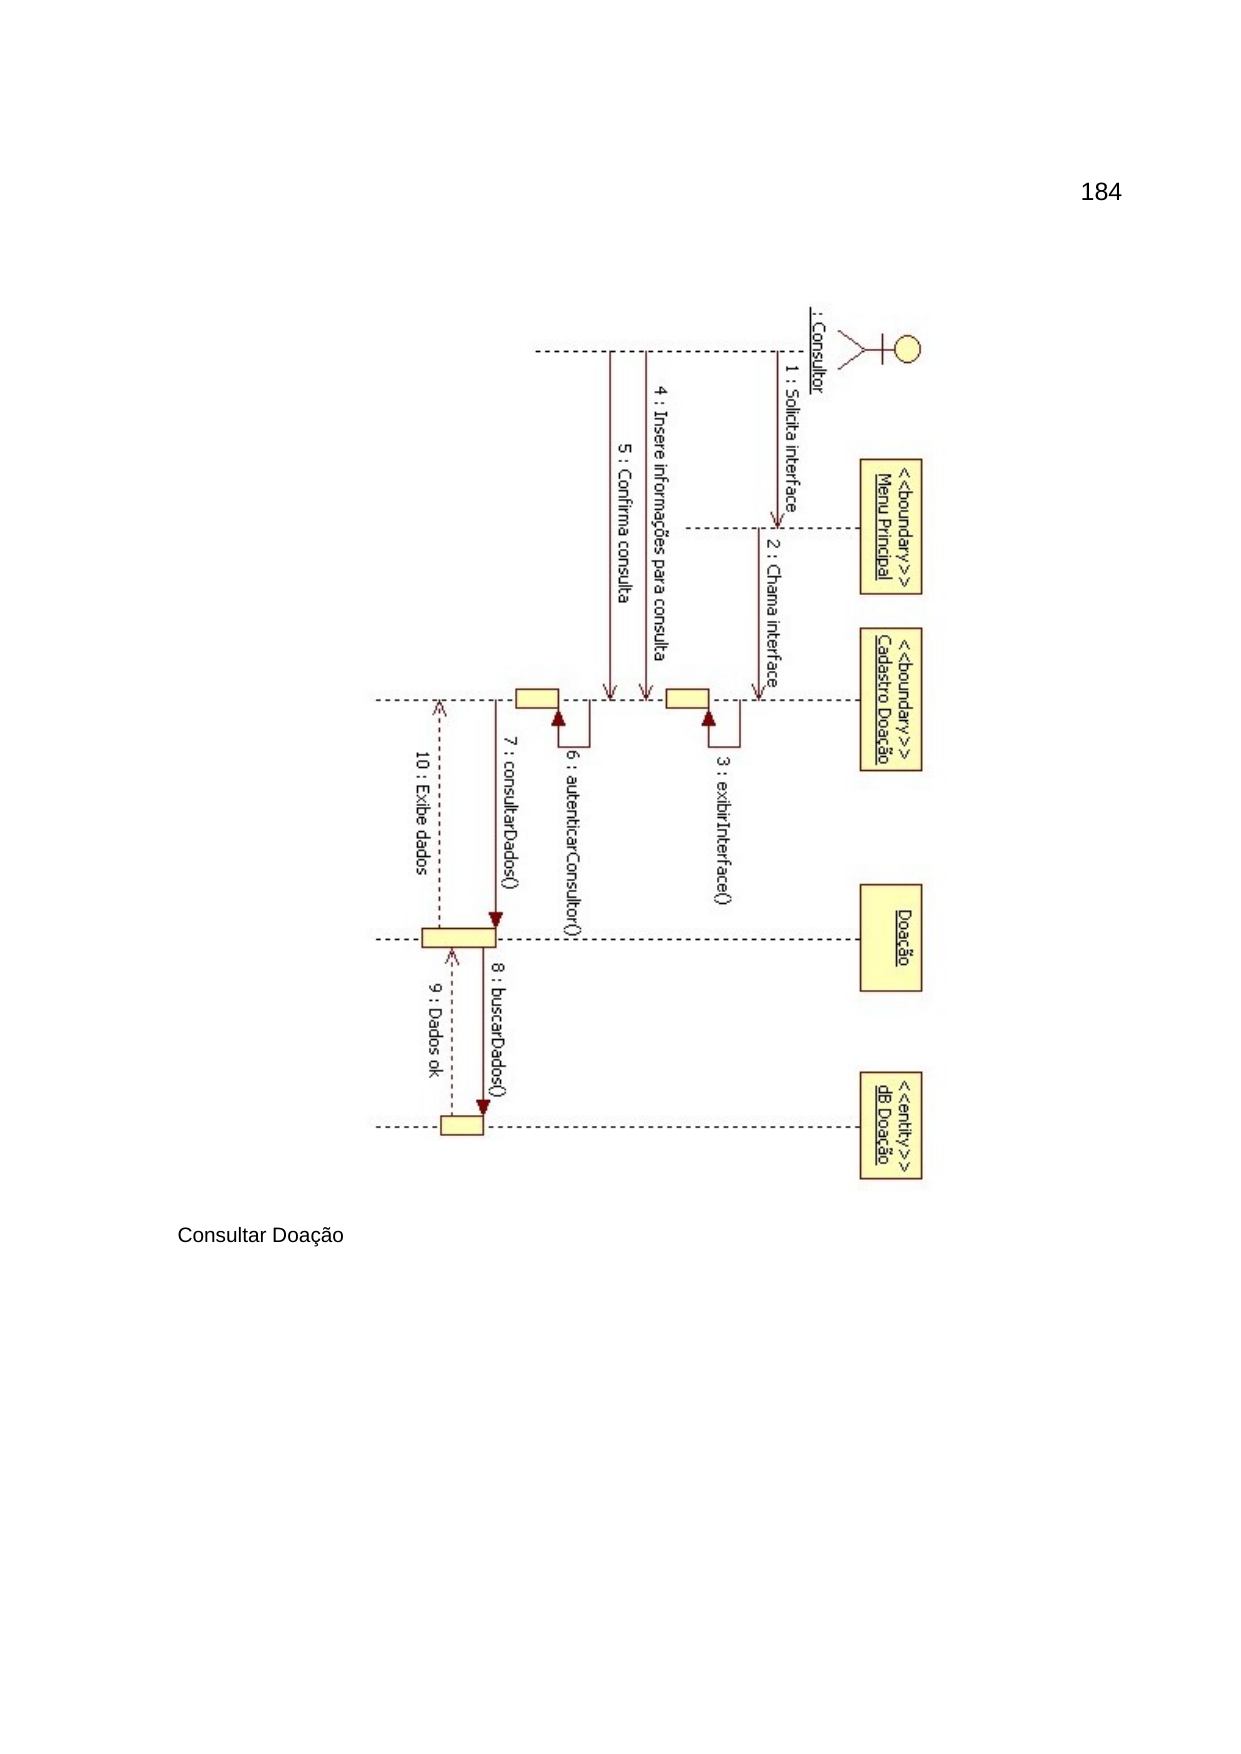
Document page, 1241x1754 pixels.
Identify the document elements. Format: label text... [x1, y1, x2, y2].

text Consultar Doação [177, 1211, 1122, 1247]
picture [345, 265, 954, 1211]
